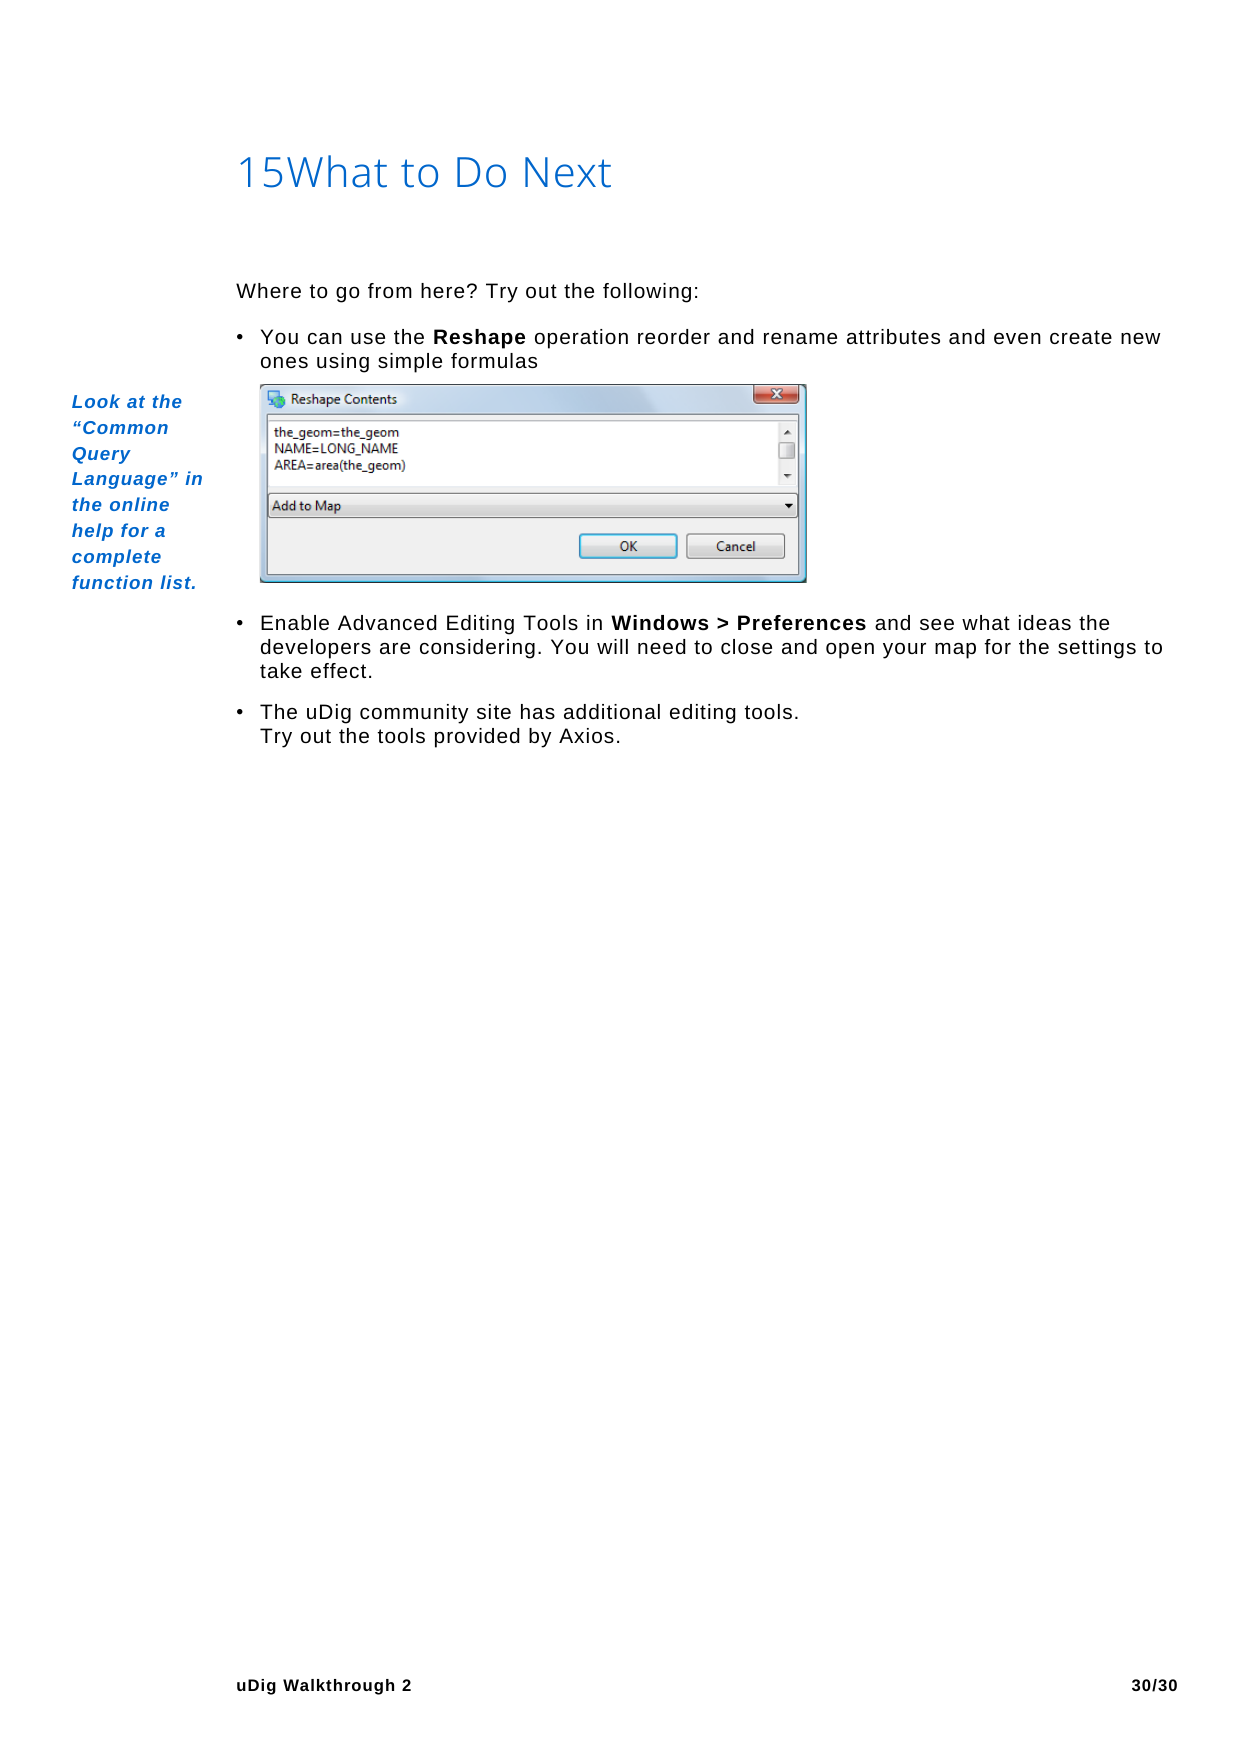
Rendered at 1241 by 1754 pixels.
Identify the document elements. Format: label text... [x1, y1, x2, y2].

text Where to go from here? Try out the following: [236, 279, 1181, 303]
list You can use the Reshape operation reorder and rename attributes and even create new ones using simple formulas [236, 325, 1181, 594]
list Look at the “Common Query Language” in the online help for a complete function list. [72, 391, 220, 593]
subtitle What to Do Next [236, 143, 1181, 200]
list Enable Advanced Editing Tools in Windows > Preferences and see what ideas the developers are considering. You will need to close and open your map for the settings to take effect. [236, 611, 1181, 683]
picture [259, 384, 807, 583]
list The uDig community site has additional editing tools. Try out the tools provided by Axios. [236, 699, 1181, 748]
